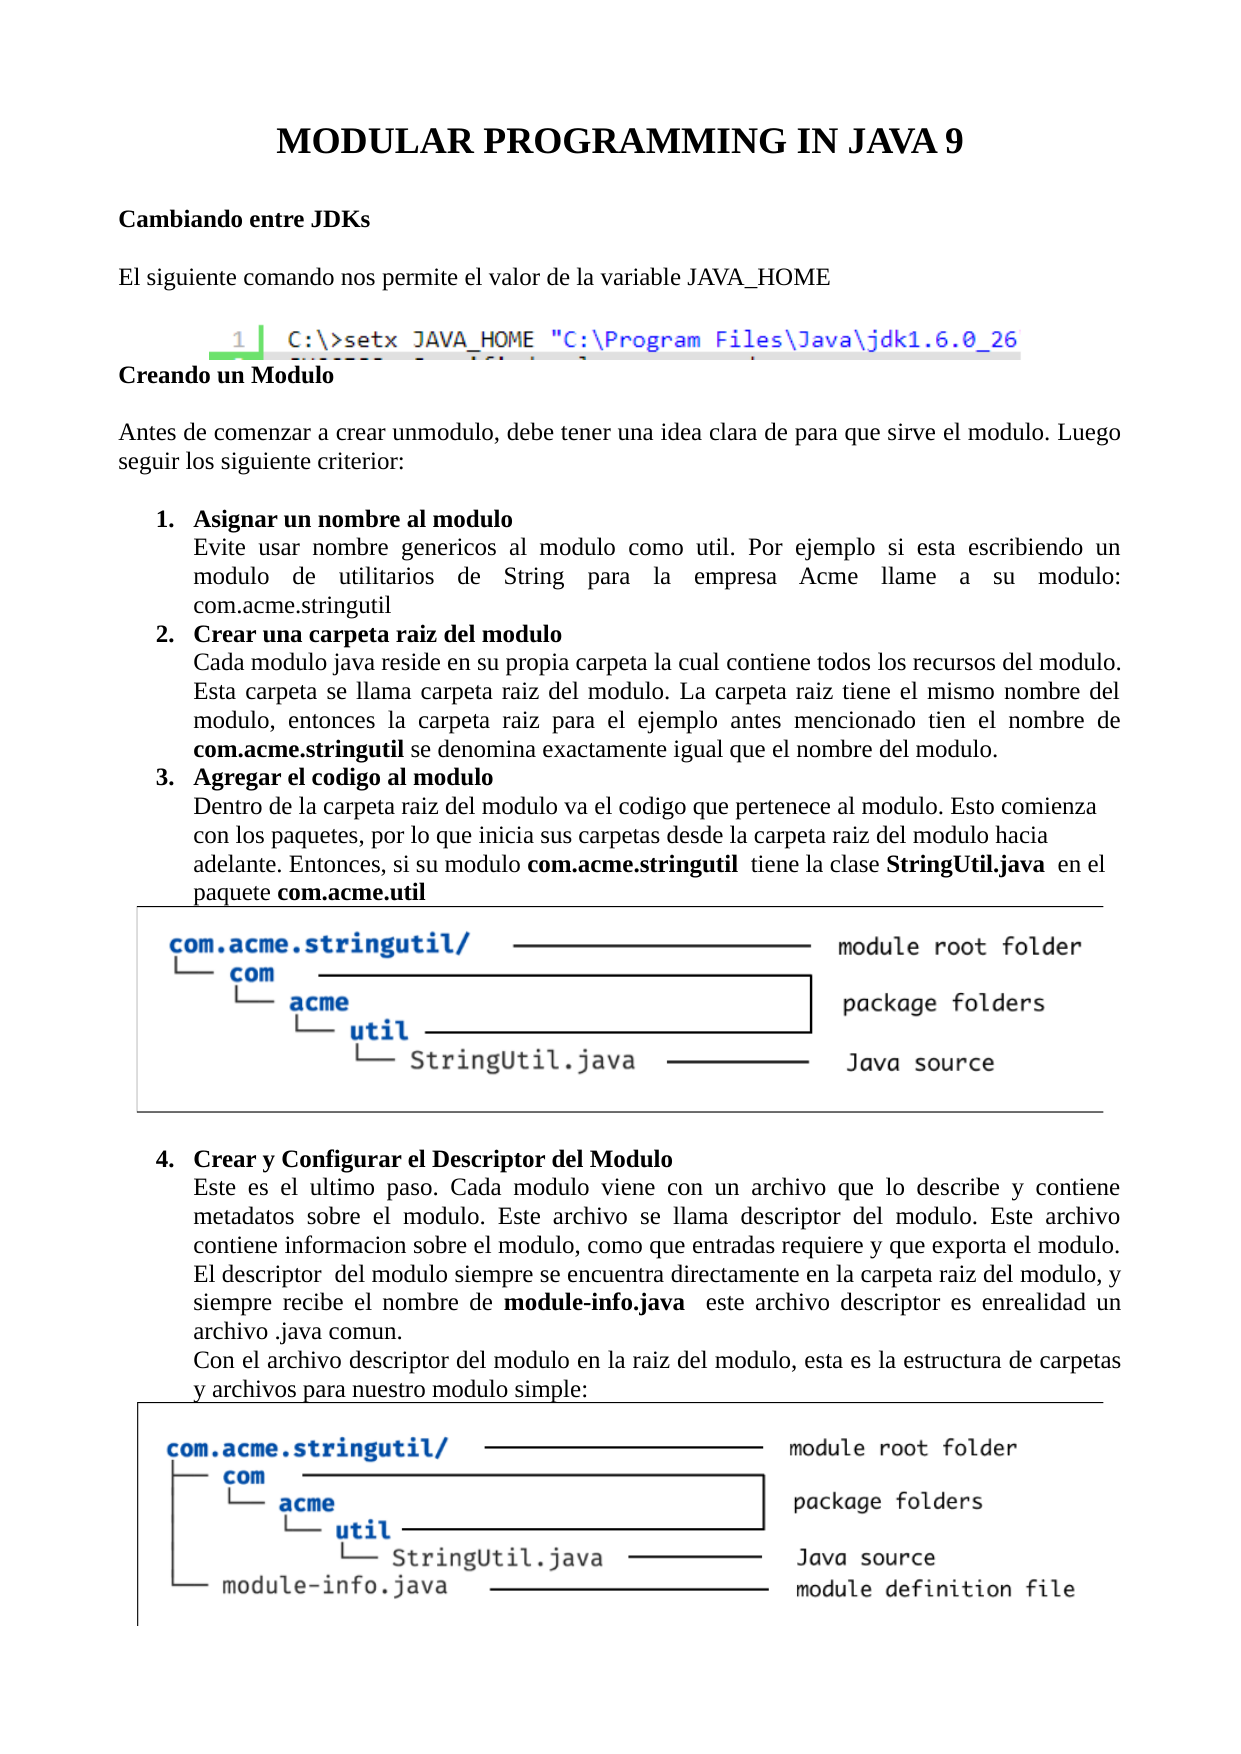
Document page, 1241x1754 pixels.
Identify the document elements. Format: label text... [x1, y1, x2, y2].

list Dentro de la carpeta raiz del modulo va el codigo que pertenece al modulo. Esto comienza con los paquetes, por lo que inicia sus carpetas desde la carpeta raiz del modulo hacia adelante. Entonces, si su modulo com.acme.stringutil tiene la clase StringUtil.java en el paquete com.acme.util [156, 791, 1122, 906]
text MODULAR PROGRAMMING IN JAVA 9 [118, 118, 1122, 161]
picture [209, 319, 1032, 360]
list Agregar el codigo al modulo [156, 762, 1122, 791]
list Crear una carpeta raiz del modulo [156, 619, 1122, 647]
list Este es el ultimo paso. Cada modulo viene con un archivo que lo describe y contiene metadatos sobre el modulo. Este archivo se llama descriptor del modulo. Este archivo contiene informacion sobre el modulo, como que entradas requiere y que exporta el modulo. El descriptor del modulo siempre se encuentra directamente en la carpeta raiz del modulo, y siempre recibe el nombre de module-info.java este archivo descriptor es enrealidad un archivo .java comun. [156, 1172, 1122, 1345]
list Cada modulo java reside en su propia carpeta la cual contiene todos los recursos del modulo. Esta carpeta se llama carpeta raiz del modulo. La carpeta raiz tiene el mismo nombre del modulo, entonces la carpeta raiz para el ejemplo antes mencionado tien el nombre de com.acme.stringutil se denomina exactamente igual que el nombre del modulo. [156, 647, 1122, 762]
list Con el archivo descriptor del modulo en la raiz del modulo, esta es la estructura de carpetas y archivos para nuestro modulo simple: [156, 1345, 1122, 1402]
text Antes de comenzar a crear unmodulo, debe tener una idea clara de para que sirve el modulo. Luego seguir los siguiente criterior: [118, 417, 1122, 475]
list Asignar un nombre al modulo [156, 504, 1122, 532]
text Creando un Modulo [118, 319, 1122, 389]
picture [136, 906, 1104, 1115]
text Cambiando entre JDKs [118, 204, 1122, 233]
text El siguiente comando nos permite el valor de la variable JAVA_HOME [118, 262, 1122, 291]
picture [136, 1402, 1104, 1626]
list Evite usar nombre genericos al modulo como util. Por ejemplo si esta escribiendo un modulo de utilitarios de String para la empresa Acme llame a su modulo: com.acme.stringutil [156, 532, 1122, 619]
list Crear y Configurar el Descriptor del Modulo [156, 1144, 1122, 1172]
